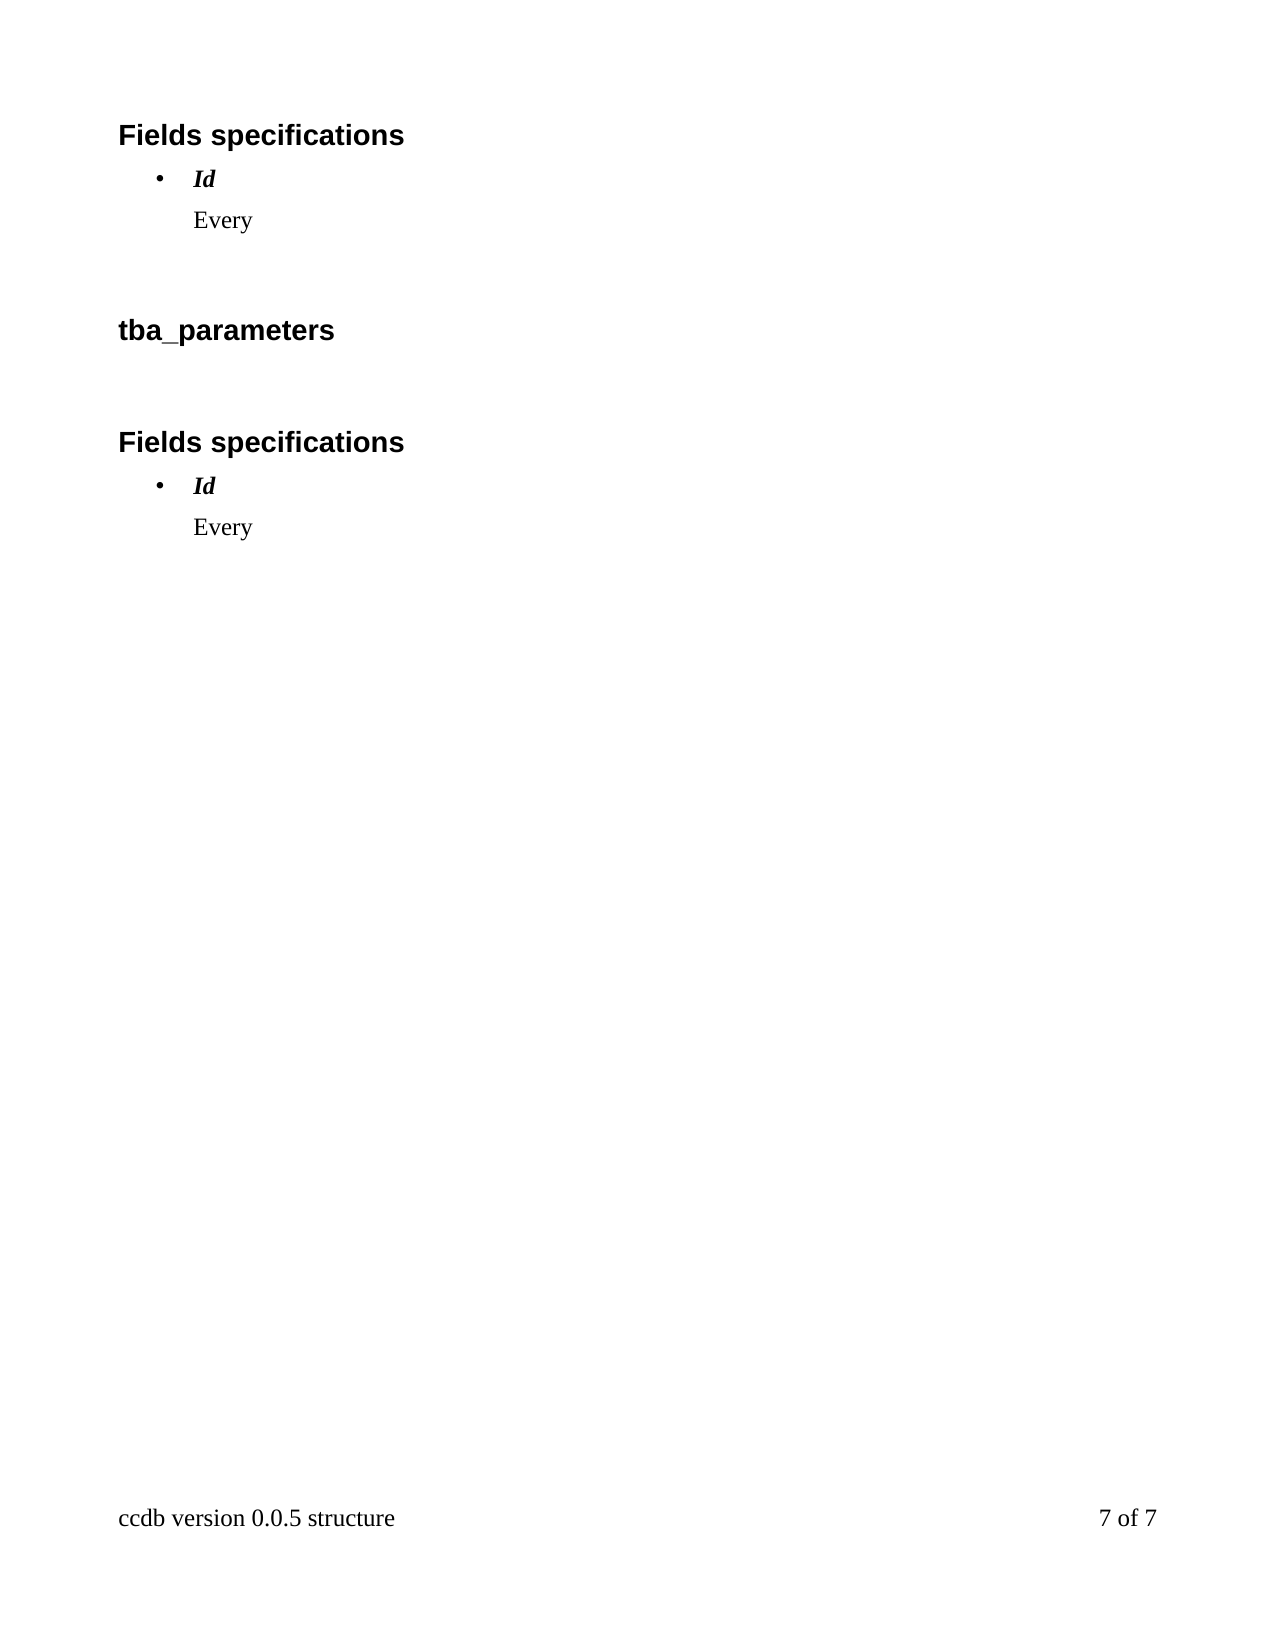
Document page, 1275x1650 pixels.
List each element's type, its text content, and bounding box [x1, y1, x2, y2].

list Id [156, 471, 1157, 500]
list Every [156, 205, 1157, 234]
subtitle Fields specifications [118, 425, 1157, 459]
list Id [156, 164, 1157, 193]
subtitle tba_parameters [118, 313, 1157, 346]
subtitle Fields specifications [118, 118, 1157, 152]
list Every [156, 512, 1157, 541]
